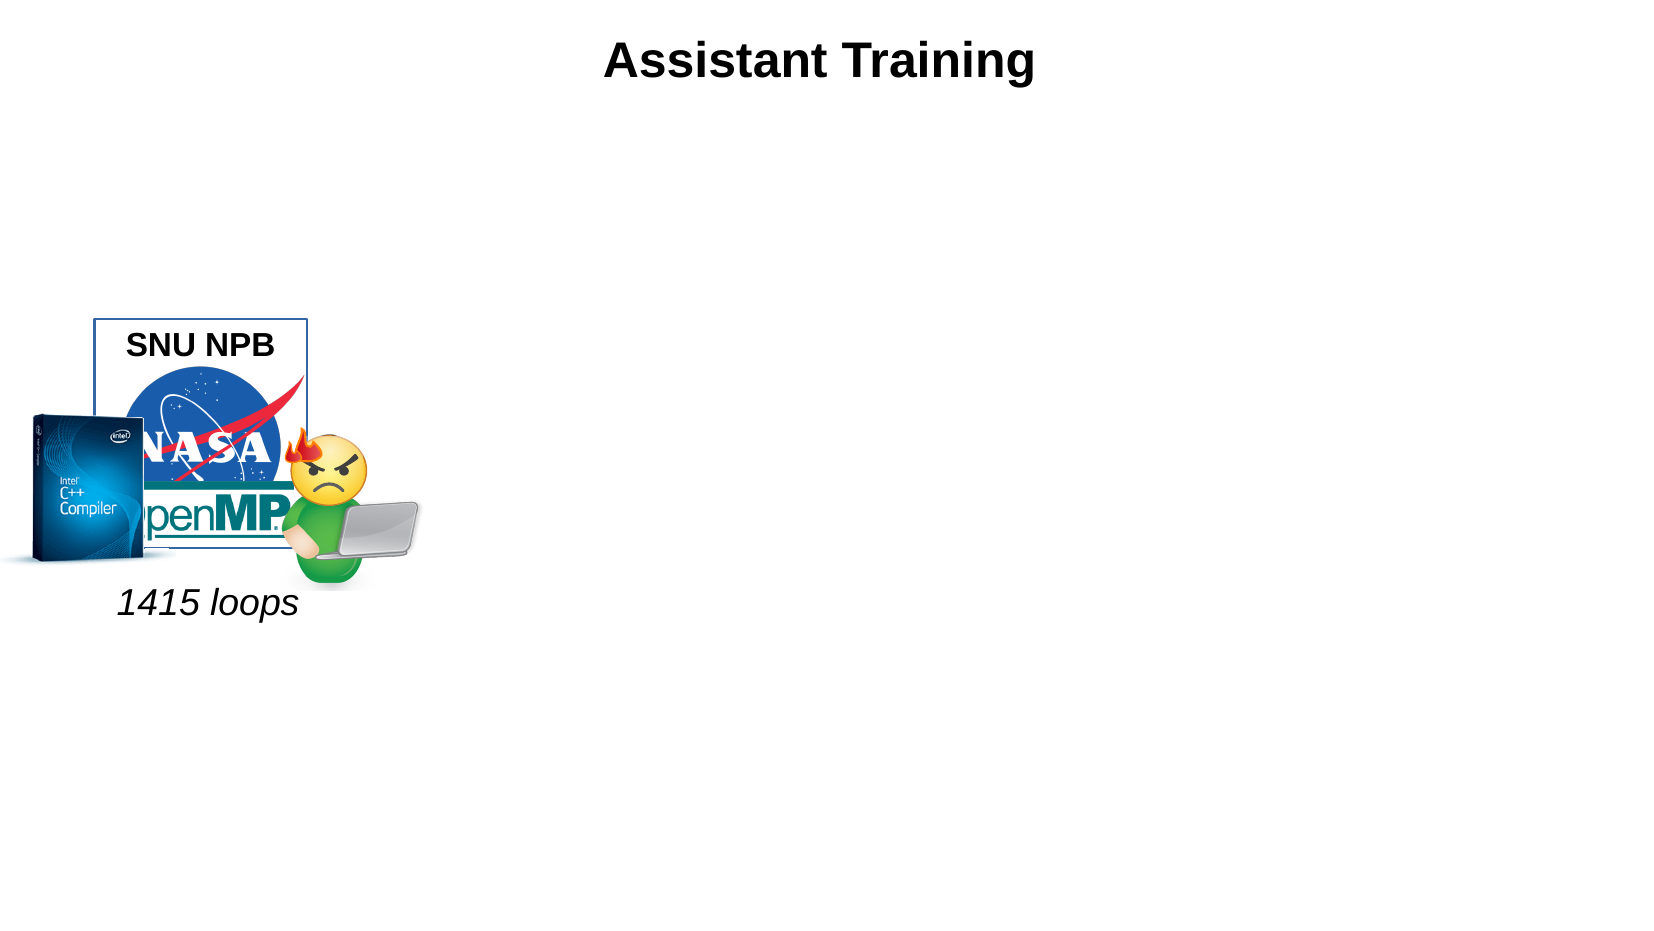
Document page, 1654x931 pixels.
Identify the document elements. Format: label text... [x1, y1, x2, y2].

text_box SNU NPB [106, 320, 296, 371]
text_box Assistant Training [0, 2, 1654, 119]
picture [0, 365, 426, 591]
text_box 1415 loops [95, 566, 321, 638]
